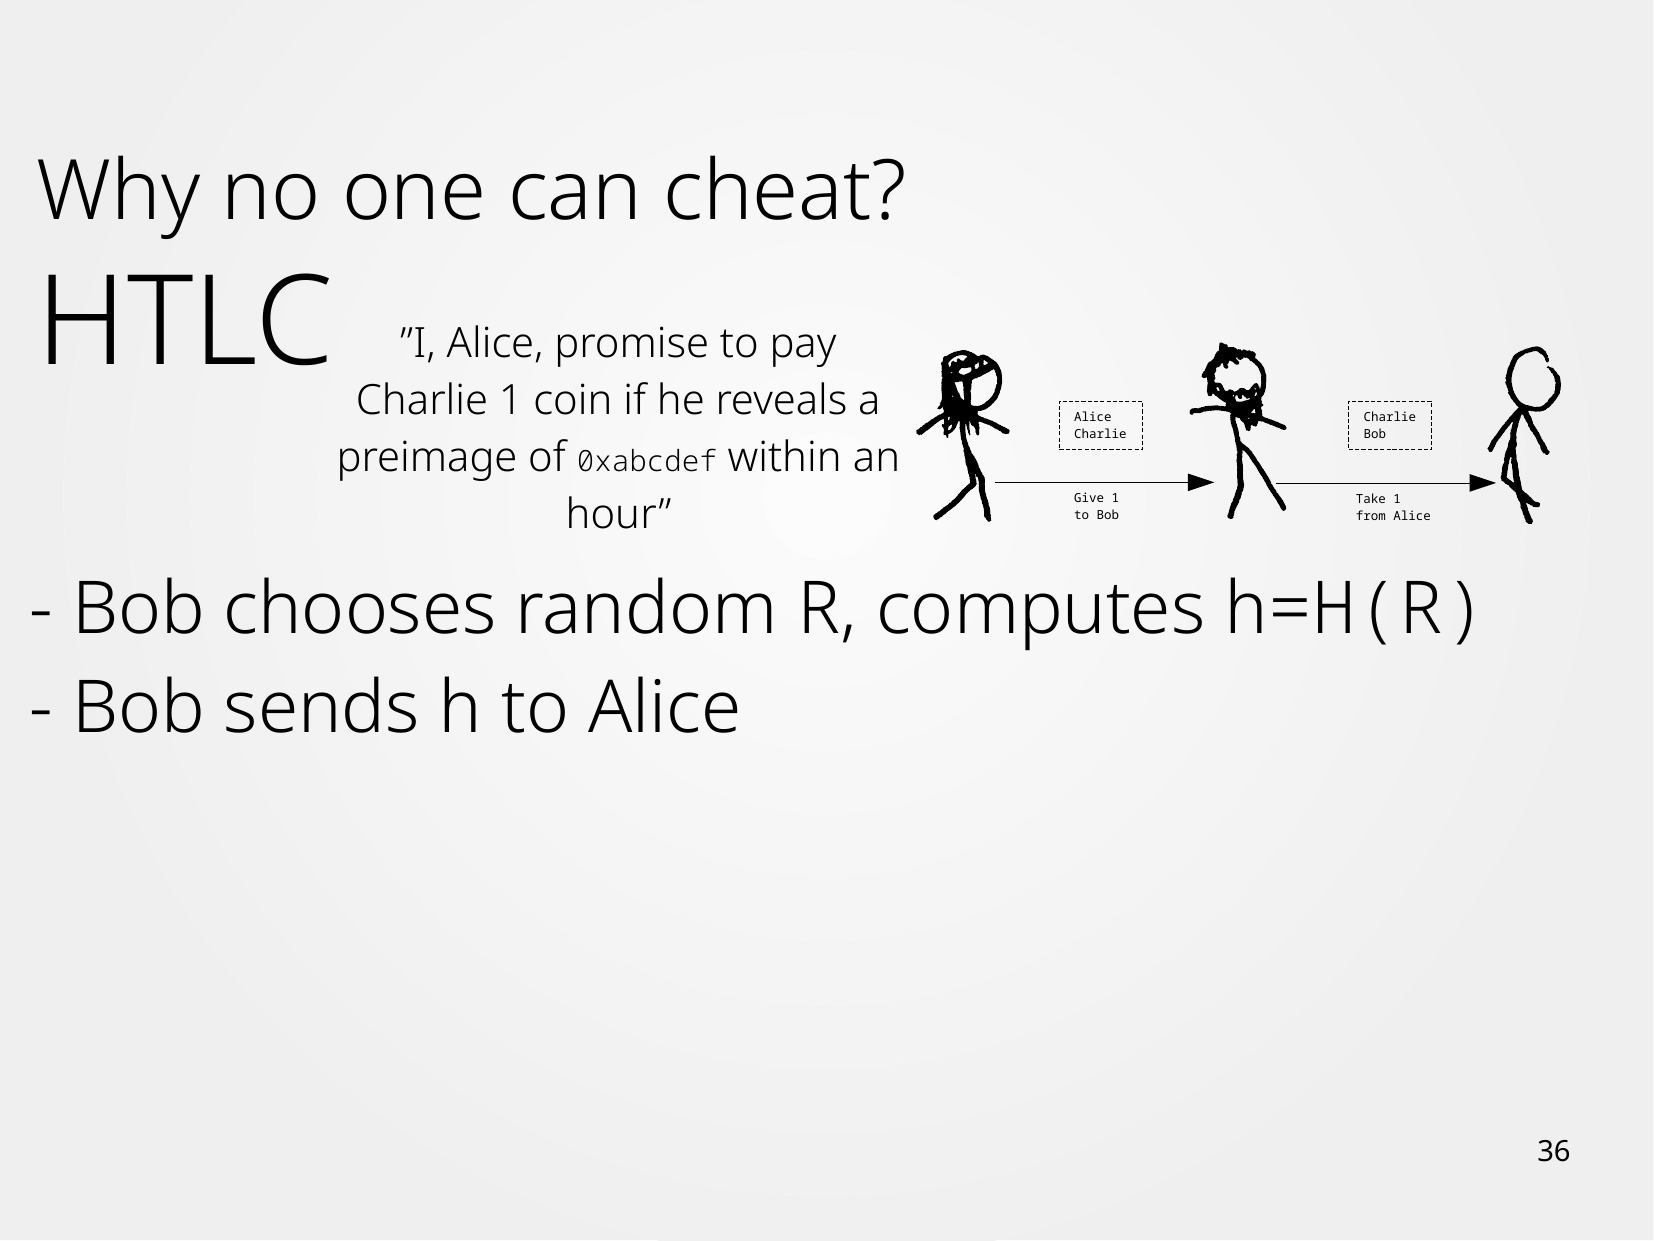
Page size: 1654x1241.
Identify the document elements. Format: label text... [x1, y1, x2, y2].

title - Bob chooses random R, computes h=H(R) - Bob sends h to Alice [29, 555, 1625, 733]
title HTLC [36, 243, 384, 378]
title ”I, Alice, promise to pay Charlie 1 coin if he reveals a preimage of 0xabcdef within an hour” [336, 312, 905, 520]
title Why no one can cheat? [36, 130, 1034, 243]
picture [1485, 344, 1563, 526]
text_box Take 1 from Alice [1341, 484, 1460, 532]
picture [915, 349, 1011, 522]
picture [1188, 341, 1288, 520]
text_box Alice Charlie [1059, 401, 1143, 446]
text_box Give 1 to Bob [1059, 483, 1137, 527]
text_box Charlie Bob [1348, 401, 1432, 446]
